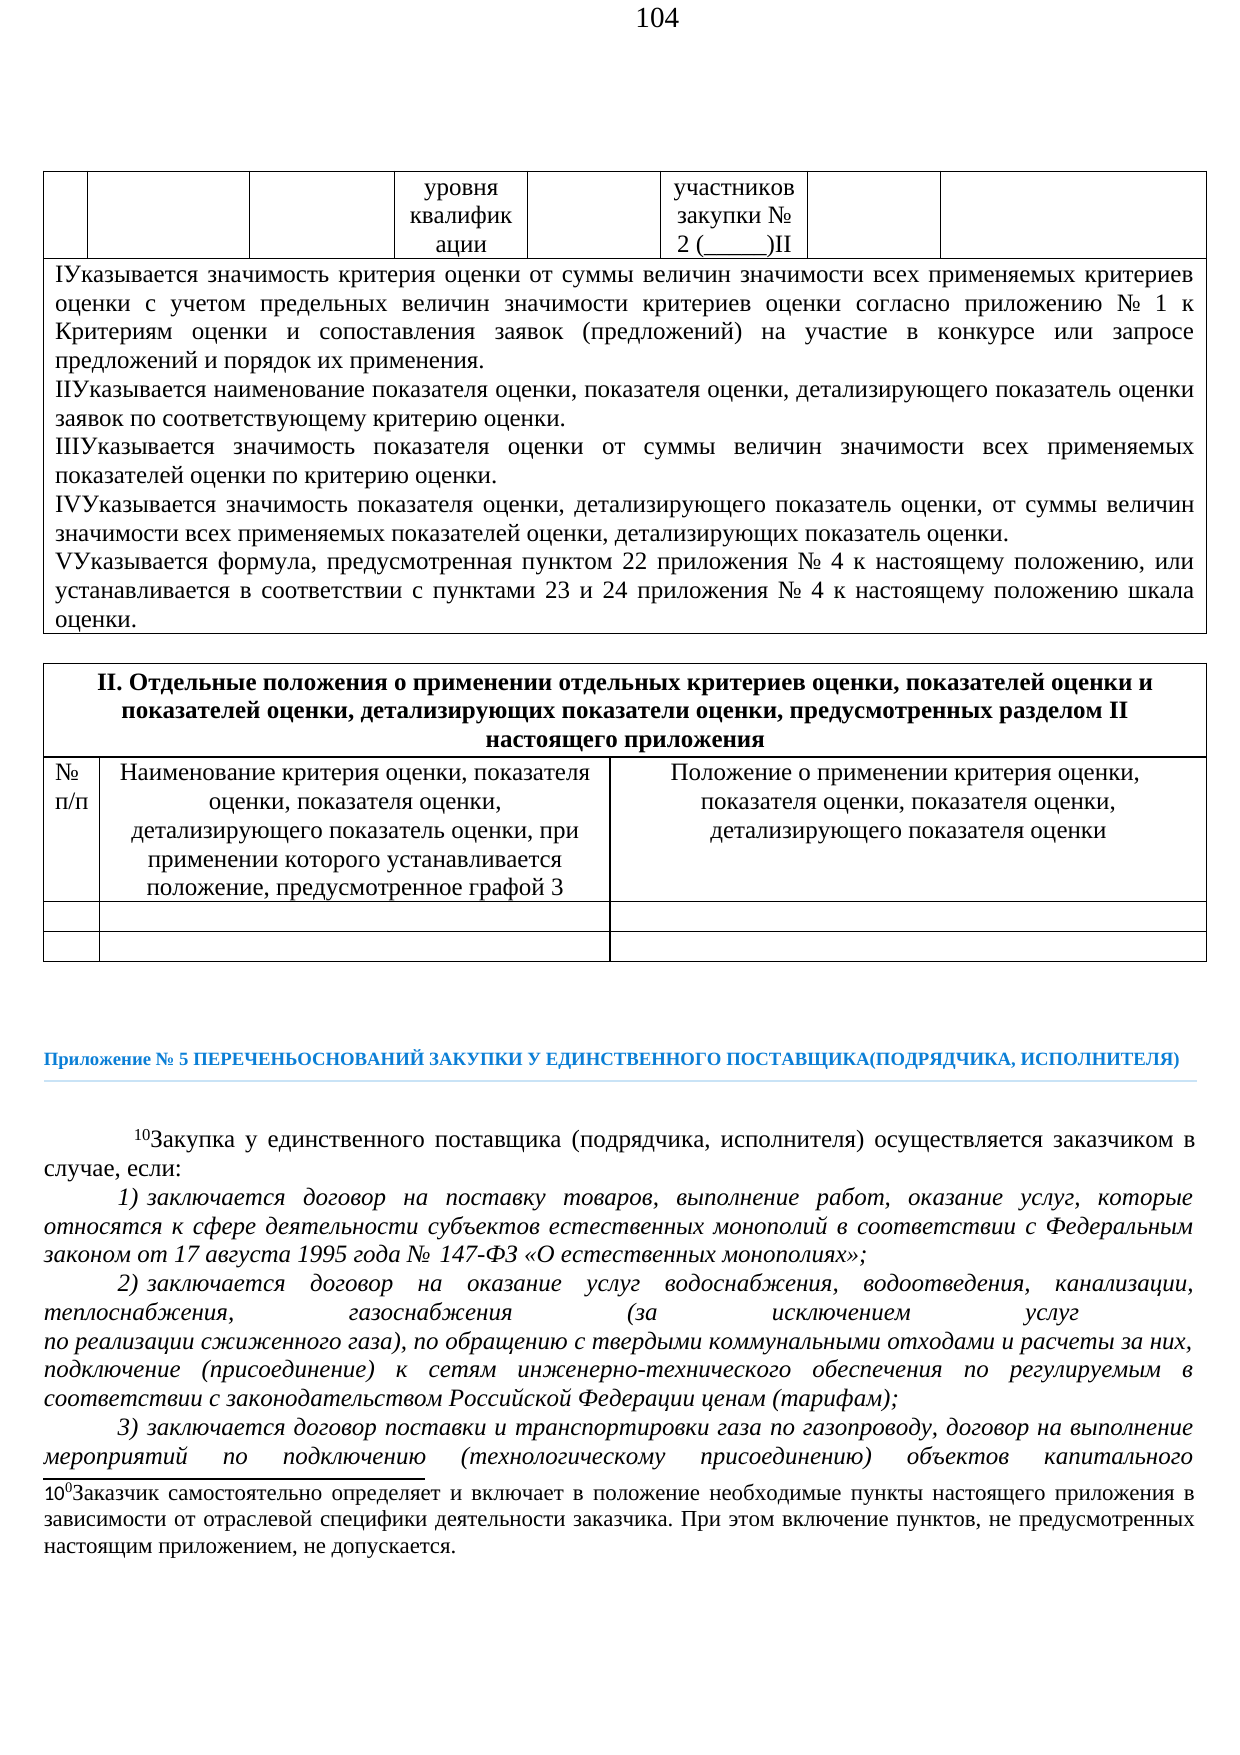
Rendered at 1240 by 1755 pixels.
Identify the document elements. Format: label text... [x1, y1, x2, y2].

text 3) заключается договор поставки и транспортировки газа по газопроводу, договор на выполнение мероприятий по подключению (технологическому присоединению) объектов капитального [43, 1412, 1197, 1469]
text 2) заключается договор на оказание услуг водоснабжения, водоотведения, канализации, теплоснабжения, газоснабжения (за исключением услуг по реализации сжиженного газа), по обращению с твердыми коммунальными отходами и расчеты за них, подключение (присоединение) к сетям инженерно-технического обеспечения по регулируемым в соответствии с законодательством Российской Федерации ценам (тарифам); [43, 1268, 1197, 1412]
table_cell [250, 172, 394, 258]
text 1) заключается договор на поставку товаров, выполнение работ, оказание услуг, которые относятся к сфере деятельности субъектов естественных монополий в соответствии с Федеральным законом от 17 августа 1995 года № 147-ФЗ «О естественных монополиях»; [43, 1182, 1197, 1268]
table_cell IУказывается значимость критерия оценки от суммы величин значимости всех применяемых критериев оценки с учетом предельных величин значимости критериев оценки согласно приложению № 1 к Критериям оценки и сопоставления заявок (предложений) на участие в конкурсе или запросе предложений и порядок их применения. IIУказывается наименование показателя оценки, показателя оценки, детализирующего показатель оценки заявок по соответствующему критерию оценки. IIIУказывается значимость показателя оценки от суммы величин значимости всех применяемых показателей оценки по критерию оценки. IVУказывается значимость показателя оценки, детализирующего показатель оценки, от суммы величин значимости всех применяемых показателей оценки, детализирующих показатель оценки. VУказывается формула, предусмотренная пунктом 22 приложения № 4 к настоящему положению, или устанавливается в соответствии с пунктами 23 и 24 приложения № 4 к настоящему положению шкала оценки. [44, 259, 1206, 633]
table_cell [44, 902, 99, 931]
table_cell [941, 172, 1206, 258]
text 10Закупка у единственного поставщика (подрядчика, исполнителя) осуществляется заказчиком в случае, если: [43, 1124, 1197, 1182]
table_cell № п/п [44, 758, 99, 901]
table_cell Положение о применении критерия оценки, показателя оценки, показателя оценки, детализирующего показателя оценки [611, 758, 1206, 901]
table_cell [100, 932, 609, 961]
subtitle Приложение № 5 ПЕРЕЧЕНЬОСНОВАНИЙ ЗАКУПКИ У ЕДИНСТВЕННОГО ПОСТАВЩИКА(ПОДРЯДЧИКА, ИСПОЛНИТЕЛЯ) [43, 1048, 1197, 1082]
table_cell [611, 902, 1206, 931]
table_cell [44, 172, 87, 258]
table_cell [528, 172, 660, 258]
table_cell уровня квалификации [395, 172, 527, 258]
table_header II. Отдельные положения о применении отдельных критериев оценки, показателей оценки и показателей оценки, детализирующих показатели оценки, предусмотренных разделом II настоящего приложения [44, 664, 1206, 756]
table_cell [88, 172, 249, 258]
table_cell [100, 902, 609, 931]
table_cell [44, 932, 99, 961]
table_cell Наименование критерия оценки, показателя оценки, показателя оценки, детализирующего показатель оценки, при применении которого устанавливается положение, предусмотренное графой 3 [100, 758, 609, 901]
table_cell [611, 932, 1206, 961]
text 0Заказчик самостоятельно определяет и включает в положение необходимые пункты настоящего приложения в зависимости от отраслевой специфики деятельности заказчика. При этом включение пунктов, не предусмотренных настоящим приложением, не допускается. [43, 1479, 1197, 1558]
table_cell участников закупки № 2 (_____)II [661, 172, 807, 258]
table_cell [808, 172, 940, 258]
